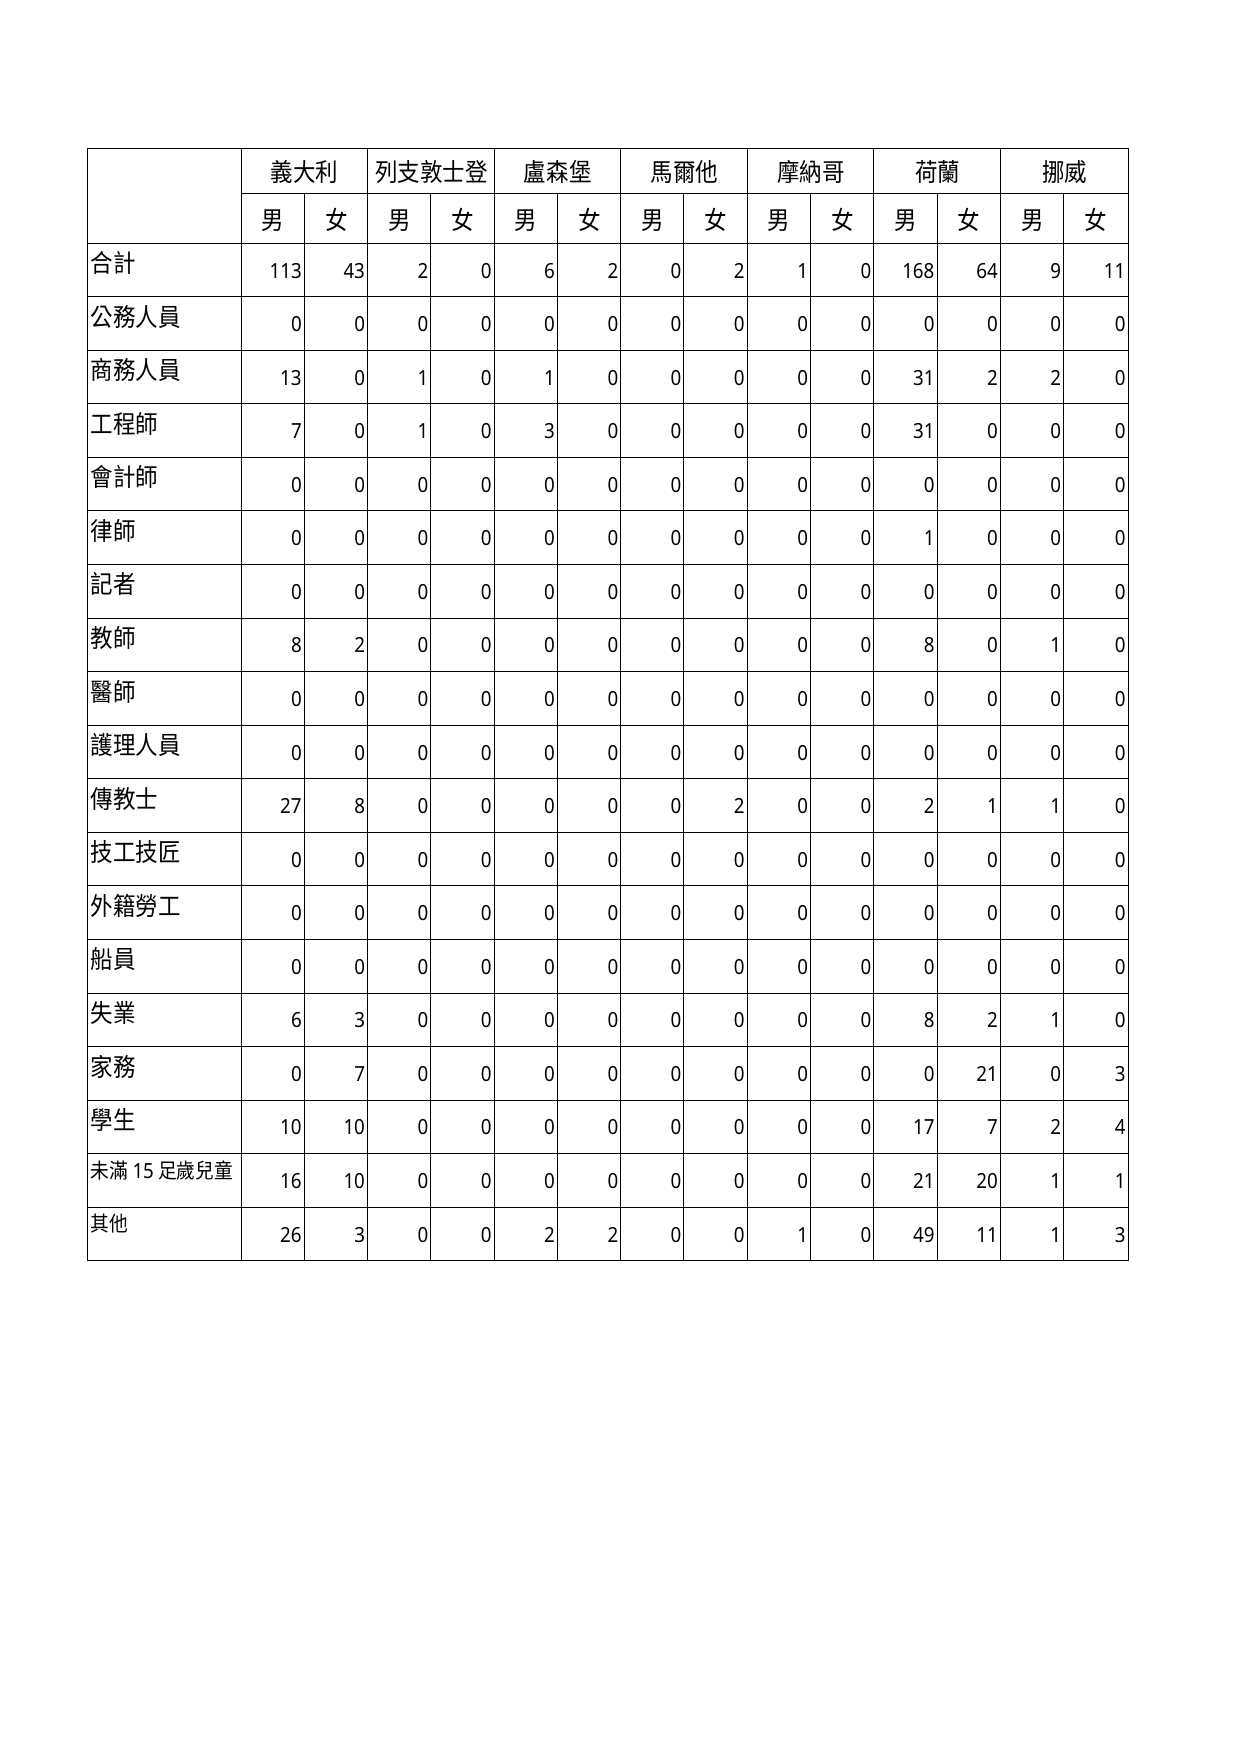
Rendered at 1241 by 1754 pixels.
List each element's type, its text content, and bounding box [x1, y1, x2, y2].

table_cell 0 [242, 297, 304, 350]
table_cell 0 [621, 458, 683, 510]
table_cell 0 [495, 994, 557, 1046]
table_cell 0 [811, 565, 873, 617]
table_cell 0 [811, 886, 873, 939]
table_cell 0 [242, 458, 304, 510]
table_cell 0 [684, 1154, 747, 1207]
table_cell 2 [684, 244, 747, 296]
table_cell 女 [431, 194, 494, 243]
table_cell 0 [431, 779, 494, 832]
table_cell 1 [1064, 1154, 1128, 1207]
table_cell 1 [748, 1208, 810, 1260]
table_cell 0 [495, 458, 557, 510]
table_cell 0 [305, 940, 367, 992]
table_cell 0 [431, 619, 494, 671]
table_cell 0 [684, 726, 747, 778]
table_cell 傳教士 [88, 779, 241, 832]
table_cell 0 [1001, 511, 1063, 564]
table_cell 0 [874, 940, 937, 992]
table_cell 0 [621, 297, 683, 350]
table_cell 女 [558, 194, 620, 243]
table_cell 2 [1001, 351, 1063, 403]
table_cell 女 [305, 194, 367, 243]
table_cell 0 [305, 351, 367, 403]
table_cell 64 [938, 244, 1000, 296]
table_cell 0 [431, 1154, 494, 1207]
table_cell 2 [495, 1208, 557, 1260]
table_cell 男 [368, 194, 430, 243]
table_cell 男 [621, 194, 683, 243]
table_cell 7 [305, 1047, 367, 1099]
table_cell 0 [242, 833, 304, 885]
table_cell 0 [368, 458, 430, 510]
table_cell 0 [368, 994, 430, 1046]
table_cell 0 [684, 458, 747, 510]
table_cell 0 [748, 940, 810, 992]
table_cell 未滿15足歲兒童 [88, 1154, 241, 1207]
table_cell 0 [621, 1208, 683, 1260]
table_cell 0 [558, 726, 620, 778]
table_cell 0 [938, 940, 1000, 992]
table_cell 0 [621, 244, 683, 296]
table_cell 10 [242, 1101, 304, 1153]
table_cell 0 [811, 940, 873, 992]
table_cell 0 [874, 565, 937, 617]
table_cell 0 [748, 511, 810, 564]
table_cell 0 [431, 994, 494, 1046]
table_cell 0 [368, 1047, 430, 1099]
table_cell 0 [748, 458, 810, 510]
table_cell 0 [431, 511, 494, 564]
table_cell 0 [748, 1154, 810, 1207]
table_cell 0 [558, 994, 620, 1046]
table_cell 0 [558, 1047, 620, 1099]
table_cell 0 [811, 404, 873, 457]
table_cell 0 [368, 565, 430, 617]
table_cell 0 [495, 1101, 557, 1153]
table_cell 0 [938, 619, 1000, 671]
table_cell 0 [495, 297, 557, 350]
table_cell 0 [368, 672, 430, 724]
table_cell 2 [368, 244, 430, 296]
table_cell 0 [431, 404, 494, 457]
table_cell 0 [684, 672, 747, 724]
table_cell 11 [938, 1208, 1000, 1260]
table_cell 0 [242, 940, 304, 992]
table_cell 0 [242, 565, 304, 617]
table_cell 2 [874, 779, 937, 832]
table_cell 0 [1001, 886, 1063, 939]
table_cell 27 [242, 779, 304, 832]
table_cell 0 [431, 1208, 494, 1260]
table_cell 0 [368, 886, 430, 939]
table_cell 家務 [88, 1047, 241, 1099]
table_cell 0 [938, 511, 1000, 564]
table_cell 1 [368, 404, 430, 457]
table_cell 3 [1064, 1047, 1128, 1099]
table_cell 0 [621, 779, 683, 832]
table_cell 記者 [88, 565, 241, 617]
table_header 荷蘭 [874, 149, 1000, 193]
table_cell 0 [558, 940, 620, 992]
table_cell 8 [305, 779, 367, 832]
table_cell 0 [1001, 297, 1063, 350]
table_cell 0 [811, 1208, 873, 1260]
table_cell 0 [1064, 565, 1128, 617]
table_cell 醫師 [88, 672, 241, 724]
table_cell 1 [938, 779, 1000, 832]
table_cell 1 [1001, 779, 1063, 832]
table_cell 女 [1064, 194, 1128, 243]
table_cell 0 [495, 619, 557, 671]
table_cell 0 [874, 1047, 937, 1099]
table_cell 0 [305, 404, 367, 457]
table_cell 1 [748, 244, 810, 296]
table_cell 0 [305, 511, 367, 564]
table_cell 0 [748, 833, 810, 885]
table_cell 43 [305, 244, 367, 296]
table_cell 0 [684, 833, 747, 885]
table_cell 0 [684, 351, 747, 403]
table_cell 0 [621, 351, 683, 403]
table_cell 0 [684, 619, 747, 671]
table_cell 1 [495, 351, 557, 403]
table_cell 0 [368, 297, 430, 350]
table_cell 0 [558, 351, 620, 403]
table_cell 13 [242, 351, 304, 403]
table_cell 0 [242, 672, 304, 724]
table_cell 0 [495, 779, 557, 832]
table_cell 1 [1001, 619, 1063, 671]
table_cell 0 [495, 511, 557, 564]
table_cell 21 [874, 1154, 937, 1207]
table_cell 0 [1064, 726, 1128, 778]
table_cell 0 [558, 886, 620, 939]
table_cell 0 [1001, 672, 1063, 724]
table_cell 律師 [88, 511, 241, 564]
table_cell 0 [938, 297, 1000, 350]
table_header 挪威 [1001, 149, 1128, 193]
table_cell 3 [495, 404, 557, 457]
table_cell 0 [242, 511, 304, 564]
table_cell 0 [431, 726, 494, 778]
table_cell 女 [938, 194, 1000, 243]
table_cell 0 [558, 458, 620, 510]
table_cell 教師 [88, 619, 241, 671]
table_cell 0 [938, 565, 1000, 617]
table_cell 公務人員 [88, 297, 241, 350]
table_cell 女 [684, 194, 747, 243]
table_cell 0 [368, 1101, 430, 1153]
table_cell 學生 [88, 1101, 241, 1153]
table_cell 0 [1001, 404, 1063, 457]
table_cell 0 [811, 1101, 873, 1153]
table_cell 0 [1001, 458, 1063, 510]
table_cell 0 [305, 458, 367, 510]
table_cell 0 [811, 244, 873, 296]
table_cell 0 [305, 726, 367, 778]
table_cell 0 [558, 833, 620, 885]
table_cell 0 [1064, 619, 1128, 671]
table_header 摩納哥 [748, 149, 873, 193]
table_cell 0 [1064, 886, 1128, 939]
table_cell 0 [368, 1154, 430, 1207]
table_cell 0 [495, 1154, 557, 1207]
table_header [88, 149, 241, 243]
table_cell 2 [938, 351, 1000, 403]
table_cell 0 [558, 779, 620, 832]
table_cell 0 [621, 511, 683, 564]
table_cell 0 [811, 1154, 873, 1207]
table_cell 0 [305, 672, 367, 724]
table_cell 2 [558, 1208, 620, 1260]
table_cell 0 [621, 404, 683, 457]
table_cell 0 [621, 1047, 683, 1099]
table_cell 2 [1001, 1101, 1063, 1153]
table_cell 21 [938, 1047, 1000, 1099]
table_cell 0 [621, 1101, 683, 1153]
table_cell 20 [938, 1154, 1000, 1207]
table_cell 0 [748, 565, 810, 617]
table_cell 0 [621, 833, 683, 885]
table_cell 0 [748, 619, 810, 671]
table_cell 2 [684, 779, 747, 832]
table_cell 0 [495, 726, 557, 778]
table_cell 0 [1001, 726, 1063, 778]
table_cell 0 [748, 726, 810, 778]
table_cell 9 [1001, 244, 1063, 296]
table_cell 16 [242, 1154, 304, 1207]
table_cell 女 [811, 194, 873, 243]
table_cell 0 [621, 672, 683, 724]
table_cell 0 [1064, 297, 1128, 350]
table_cell 10 [305, 1154, 367, 1207]
table_cell 0 [368, 940, 430, 992]
table_header 馬爾他 [621, 149, 747, 193]
table_cell 0 [495, 1047, 557, 1099]
table_cell 0 [1001, 1047, 1063, 1099]
table_cell 0 [305, 565, 367, 617]
table_cell 0 [1001, 940, 1063, 992]
table_cell 0 [811, 1047, 873, 1099]
table_cell 4 [1064, 1101, 1128, 1153]
table_cell 0 [431, 244, 494, 296]
table_cell 男 [874, 194, 937, 243]
table_cell 0 [305, 297, 367, 350]
table_cell 0 [938, 726, 1000, 778]
table_cell 3 [305, 994, 367, 1046]
table_cell 0 [748, 994, 810, 1046]
table_cell 0 [684, 994, 747, 1046]
table_cell 0 [684, 404, 747, 457]
table_cell 0 [558, 1101, 620, 1153]
table_cell 2 [938, 994, 1000, 1046]
table_cell 8 [242, 619, 304, 671]
table_cell 3 [305, 1208, 367, 1260]
table_cell 0 [811, 619, 873, 671]
table_cell 17 [874, 1101, 937, 1153]
table_cell 0 [748, 404, 810, 457]
table_cell 26 [242, 1208, 304, 1260]
table_cell 0 [495, 940, 557, 992]
table_cell 0 [1064, 511, 1128, 564]
table_cell 0 [242, 1047, 304, 1099]
table_cell 0 [558, 565, 620, 617]
table_cell 男 [1001, 194, 1063, 243]
table_cell 0 [811, 726, 873, 778]
table_cell 49 [874, 1208, 937, 1260]
table_cell 0 [1064, 994, 1128, 1046]
table_cell 1 [874, 511, 937, 564]
table_cell 0 [811, 351, 873, 403]
table_cell 1 [1001, 1208, 1063, 1260]
table_cell 0 [938, 672, 1000, 724]
table_cell 0 [558, 511, 620, 564]
table_cell 0 [1064, 672, 1128, 724]
table_cell 0 [558, 619, 620, 671]
table_cell 0 [1001, 565, 1063, 617]
table_cell 0 [811, 511, 873, 564]
table_cell 0 [874, 726, 937, 778]
table_cell 10 [305, 1101, 367, 1153]
table_cell 0 [684, 886, 747, 939]
table_cell 0 [431, 833, 494, 885]
table_cell 0 [874, 672, 937, 724]
table_cell 0 [368, 1208, 430, 1260]
table_cell 0 [558, 1154, 620, 1207]
table_cell 0 [748, 351, 810, 403]
table_cell 0 [938, 458, 1000, 510]
table_cell 0 [748, 779, 810, 832]
table_cell 0 [938, 886, 1000, 939]
table_cell 0 [748, 1101, 810, 1153]
table_cell 2 [558, 244, 620, 296]
table_cell 6 [495, 244, 557, 296]
table_cell 0 [305, 886, 367, 939]
table_cell 0 [684, 297, 747, 350]
table_cell 男 [748, 194, 810, 243]
table_cell 0 [1064, 779, 1128, 832]
table_cell 0 [431, 458, 494, 510]
table_cell 0 [748, 1047, 810, 1099]
table_cell 0 [368, 779, 430, 832]
table_cell 8 [874, 619, 937, 671]
table_cell 0 [684, 1047, 747, 1099]
table_cell 0 [431, 297, 494, 350]
table_cell 0 [748, 886, 810, 939]
table_cell 男 [242, 194, 304, 243]
table_cell 0 [811, 672, 873, 724]
table_cell 168 [874, 244, 937, 296]
table_cell 0 [684, 940, 747, 992]
table_cell 0 [495, 833, 557, 885]
table_cell 0 [495, 886, 557, 939]
table_cell 0 [938, 833, 1000, 885]
table_cell 31 [874, 351, 937, 403]
table_cell 0 [431, 940, 494, 992]
table_cell 0 [748, 297, 810, 350]
table_cell 商務人員 [88, 351, 241, 403]
table_cell 7 [242, 404, 304, 457]
table_cell 1 [1001, 1154, 1063, 1207]
table_cell 0 [368, 726, 430, 778]
table_cell 3 [1064, 1208, 1128, 1260]
table_cell 0 [431, 672, 494, 724]
table_cell 0 [684, 565, 747, 617]
table_cell 0 [431, 886, 494, 939]
table_cell 1 [368, 351, 430, 403]
table_cell 0 [621, 994, 683, 1046]
table_cell 0 [874, 886, 937, 939]
table_cell 0 [621, 1154, 683, 1207]
table_cell 0 [431, 565, 494, 617]
table_cell 0 [1001, 833, 1063, 885]
table_cell 男 [495, 194, 557, 243]
table_cell 0 [684, 511, 747, 564]
table_cell 113 [242, 244, 304, 296]
table_cell 0 [1064, 404, 1128, 457]
table_cell 6 [242, 994, 304, 1046]
table_cell 0 [621, 940, 683, 992]
table_cell 11 [1064, 244, 1128, 296]
table_cell 0 [621, 886, 683, 939]
table_cell 0 [874, 458, 937, 510]
table_cell 0 [874, 297, 937, 350]
table_cell 0 [431, 351, 494, 403]
table_cell 0 [811, 779, 873, 832]
table_cell 0 [1064, 458, 1128, 510]
table_cell 2 [305, 619, 367, 671]
table_cell 0 [368, 833, 430, 885]
table_cell 0 [368, 511, 430, 564]
table_cell 0 [558, 672, 620, 724]
table_cell 失業 [88, 994, 241, 1046]
table_cell 護理人員 [88, 726, 241, 778]
table_cell 0 [684, 1101, 747, 1153]
table_cell 0 [621, 565, 683, 617]
table_cell 會計師 [88, 458, 241, 510]
table_cell 0 [811, 994, 873, 1046]
table_cell 技工技匠 [88, 833, 241, 885]
table_cell 外籍勞工 [88, 886, 241, 939]
table_cell 0 [431, 1101, 494, 1153]
table_cell 0 [495, 565, 557, 617]
table_cell 0 [748, 672, 810, 724]
table_cell 0 [242, 726, 304, 778]
table_cell 0 [621, 726, 683, 778]
table_cell 0 [305, 833, 367, 885]
table_header 列支敦士登 [368, 149, 494, 193]
table_cell 0 [558, 404, 620, 457]
table_cell 工程師 [88, 404, 241, 457]
table_cell 0 [431, 1047, 494, 1099]
table_cell 0 [811, 833, 873, 885]
table_cell 0 [874, 833, 937, 885]
table_cell 0 [495, 672, 557, 724]
table_cell 0 [558, 297, 620, 350]
table_cell 0 [811, 458, 873, 510]
table_cell 0 [1064, 940, 1128, 992]
table_header 義大利 [242, 149, 367, 193]
table_cell 0 [811, 297, 873, 350]
table_cell 31 [874, 404, 937, 457]
table_cell 8 [874, 994, 937, 1046]
table_cell 0 [1064, 833, 1128, 885]
table_cell 船員 [88, 940, 241, 992]
table_cell 合計 [88, 244, 241, 296]
table_cell 0 [684, 1208, 747, 1260]
table_cell 0 [1064, 351, 1128, 403]
table_cell 0 [938, 404, 1000, 457]
table_cell 0 [242, 886, 304, 939]
table_cell 其他 [88, 1208, 241, 1260]
table_cell 0 [368, 619, 430, 671]
table_cell 0 [621, 619, 683, 671]
table_header 盧森堡 [495, 149, 620, 193]
table_cell 1 [1001, 994, 1063, 1046]
table_cell 7 [938, 1101, 1000, 1153]
